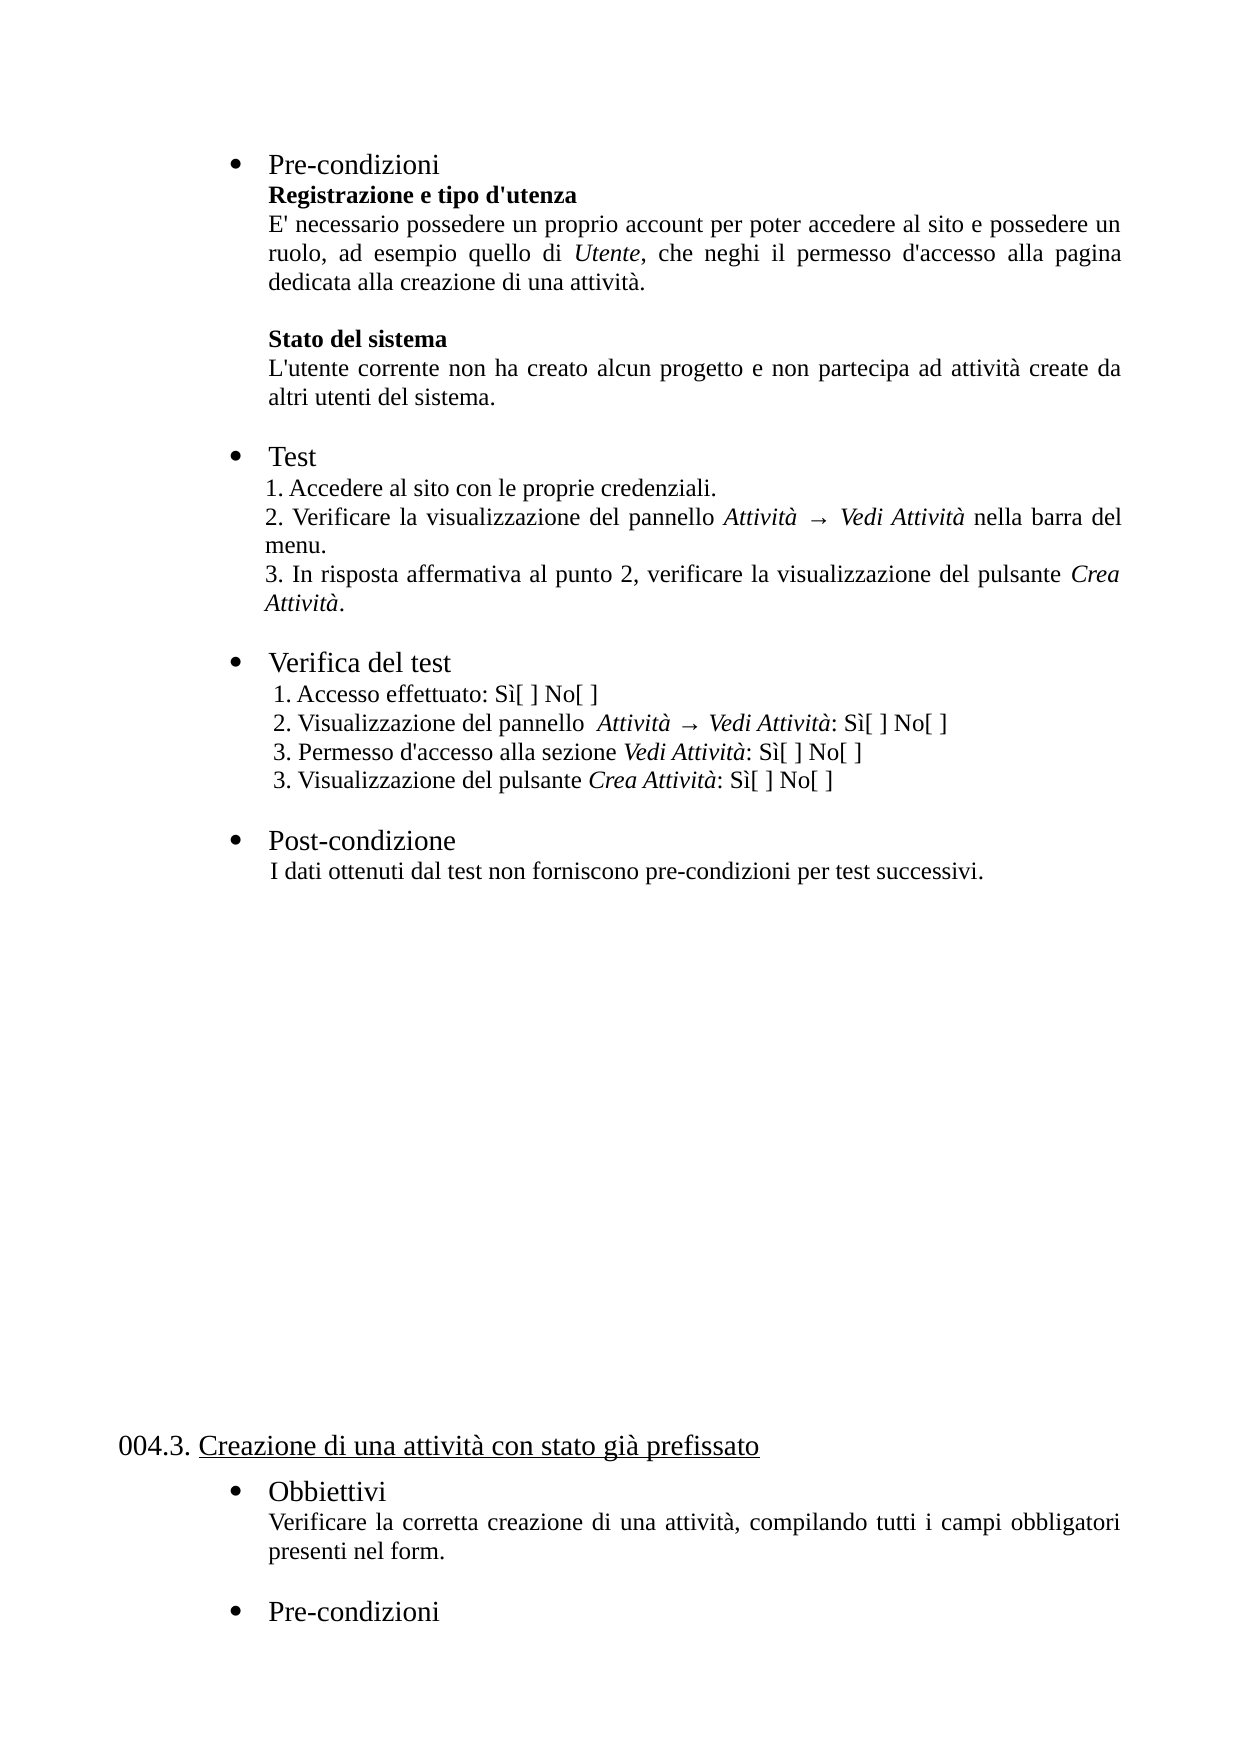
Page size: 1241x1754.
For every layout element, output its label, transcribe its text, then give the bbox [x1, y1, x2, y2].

text L'utente corrente non ha creato alcun progetto e non partecipa ad attività create da altri utenti del sistema. [268, 353, 1122, 411]
text 3. Visualizzazione del pulsante Crea Attività: Sì[ ] No[ ] [273, 765, 1122, 794]
text E' necessario possedere un proprio account per poter accedere al sito e possedere un ruolo, ad esempio quello di Utente, che neghi il permesso d'accesso alla pagina dedicata alla creazione di una attività. [268, 209, 1122, 296]
text Verificare la corretta creazione di una attività, compilando tutti i campi obbligatori presenti nel form. [268, 1507, 1122, 1565]
list Obbiettivi [231, 1474, 1122, 1507]
text 3. Permesso d'accesso alla sezione Vedi Attività: Sì[ ] No[ ] [273, 737, 1122, 765]
text 2. Visualizzazione del pannello Attività → Vedi Attività: Sì[ ] No[ ] [273, 708, 1122, 737]
text 2. Verificare la visualizzazione del pannello Attività → Vedi Attività nella barra del menu. [265, 502, 1122, 559]
list Verifica del test [231, 645, 1122, 679]
text I dati ottenuti dal test non forniscono pre-condizioni per test successivi. [270, 856, 1122, 885]
text 1. Accedere al sito con le proprie credenziali. [265, 473, 1122, 502]
text Registrazione e tipo d'utenza [268, 181, 1122, 209]
list Test [231, 439, 1122, 473]
text 3. In risposta affermativa al punto 2, verificare la visualizzazione del pulsante Crea Attività. [265, 559, 1122, 617]
list Pre-condizioni [231, 147, 1122, 181]
text 1. Accesso effettuato: Sì[ ] No[ ] [273, 679, 1122, 708]
subtitle 004.3. Creazione di una attività con stato già prefissato [118, 1428, 1122, 1461]
list Post-condizione [231, 823, 1122, 856]
text Stato del sistema [268, 324, 1122, 353]
list Pre-condizioni [231, 1594, 1122, 1627]
